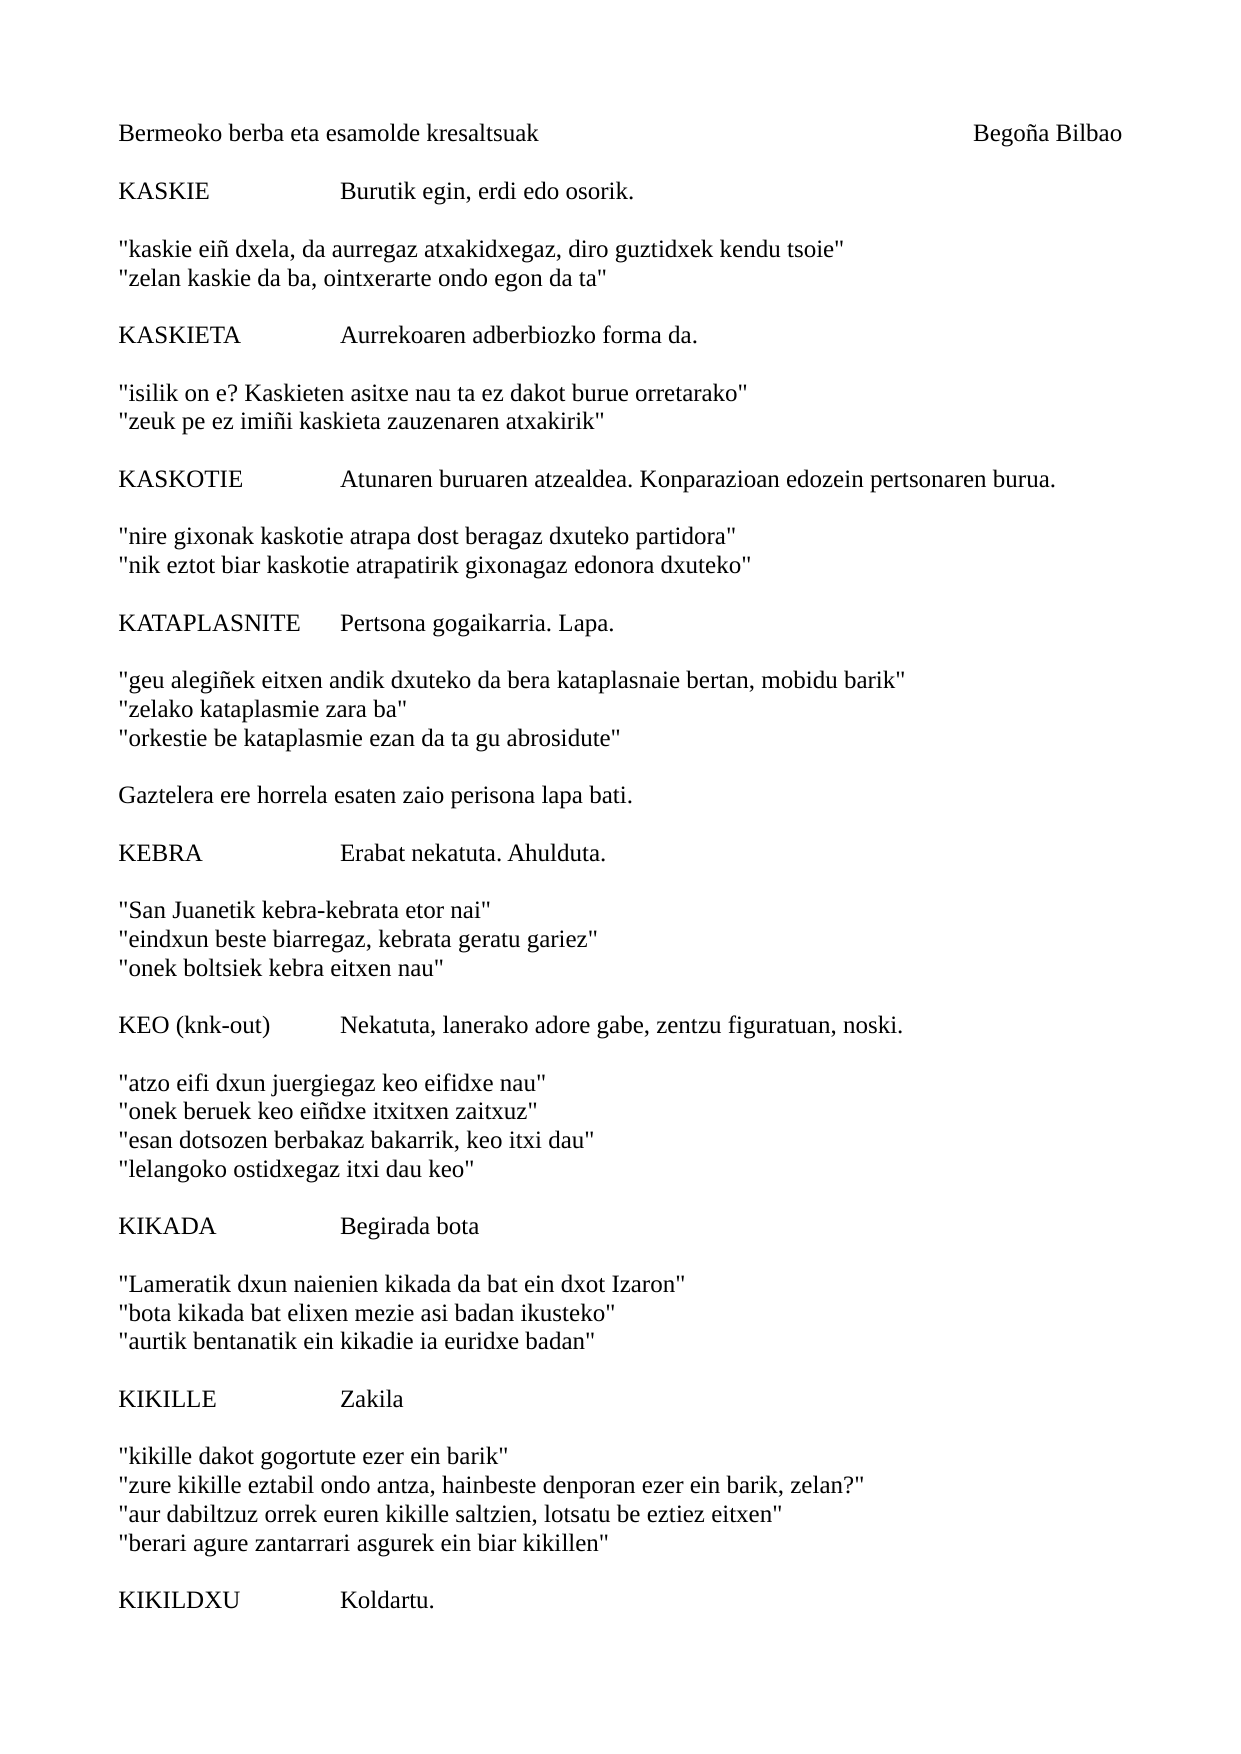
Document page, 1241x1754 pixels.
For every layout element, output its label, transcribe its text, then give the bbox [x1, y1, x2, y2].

text "orkestie be kataplasmie ezan da ta gu abrosidute" [118, 723, 1122, 751]
text "nire gixonak kaskotie atrapa dost beragaz dxuteko partidora" [118, 521, 1122, 550]
text KATAPLASNITE Pertsona gogaikarria. Lapa. [118, 608, 1122, 636]
text "onek boltsiek kebra eitxen nau" [118, 953, 1122, 981]
text "atzo eifi dxun juergiegaz keo eifidxe nau" [118, 1068, 1122, 1096]
text KIKADA Begirada bota [118, 1211, 1122, 1240]
text "zelan kaskie da ba, ointxerarte ondo egon da ta" [118, 263, 1122, 291]
text KEBRA Erabat nekatuta. Ahulduta. [118, 838, 1122, 866]
text "lelangoko ostidxegaz itxi dau keo" [118, 1154, 1122, 1183]
text KIKILDXU Koldartu. [118, 1585, 1122, 1614]
text "San Juanetik kebra-kebrata etor nai" [118, 895, 1122, 924]
text Gaztelera ere horrela esaten zaio perisona lapa bati. [118, 780, 1122, 809]
text "kikille dakot gogortute ezer ein barik" [118, 1441, 1122, 1470]
text KIKILLE Zakila [118, 1384, 1122, 1413]
text "zelako kataplasmie zara ba" [118, 694, 1122, 723]
text "zeuk pe ez imiñi kaskieta zauzenaren atxakirik" [118, 406, 1122, 435]
text "zure kikille eztabil ondo antza, hainbeste denporan ezer ein barik, zelan?" [118, 1470, 1122, 1499]
text "Lameratik dxun naienien kikada da bat ein dxot Izaron" [118, 1269, 1122, 1298]
text "geu alegiñek eitxen andik dxuteko da bera kataplasnaie bertan, mobidu barik" [118, 665, 1122, 694]
text "bota kikada bat elixen mezie asi badan ikusteko" [118, 1298, 1122, 1326]
text "nik eztot biar kaskotie atrapatirik gixonagaz edonora dxuteko" [118, 550, 1122, 579]
text KASKOTIE Atunaren buruaren atzealdea. Konparazioan edozein pertsonaren burua. [118, 464, 1122, 493]
text "onek beruek keo eiñdxe itxitxen zaitxuz" [118, 1096, 1122, 1125]
text "isilik on e? Kaskieten asitxe nau ta ez dakot burue orretarako" [118, 378, 1122, 406]
text "kaskie eiñ dxela, da aurregaz atxakidxegaz, diro guztidxek kendu tsoie" [118, 234, 1122, 263]
text "eindxun beste biarregaz, kebrata geratu gariez" [118, 924, 1122, 953]
text "berari agure zantarrari asgurek ein biar kikillen" [118, 1528, 1122, 1556]
text KEO (knk-out) Nekatuta, lanerako adore gabe, zentzu figuratuan, noski. [118, 1010, 1122, 1039]
text "aurtik bentanatik ein kikadie ia euridxe badan" [118, 1326, 1122, 1355]
text "esan dotsozen berbakaz bakarrik, keo itxi dau" [118, 1125, 1122, 1154]
text KASKIE Burutik egin, erdi edo osorik. [118, 176, 1122, 205]
text KASKIETA Aurrekoaren adberbiozko forma da. [118, 320, 1122, 349]
text "aur dabiltzuz orrek euren kikille saltzien, lotsatu be eztiez eitxen" [118, 1499, 1122, 1528]
